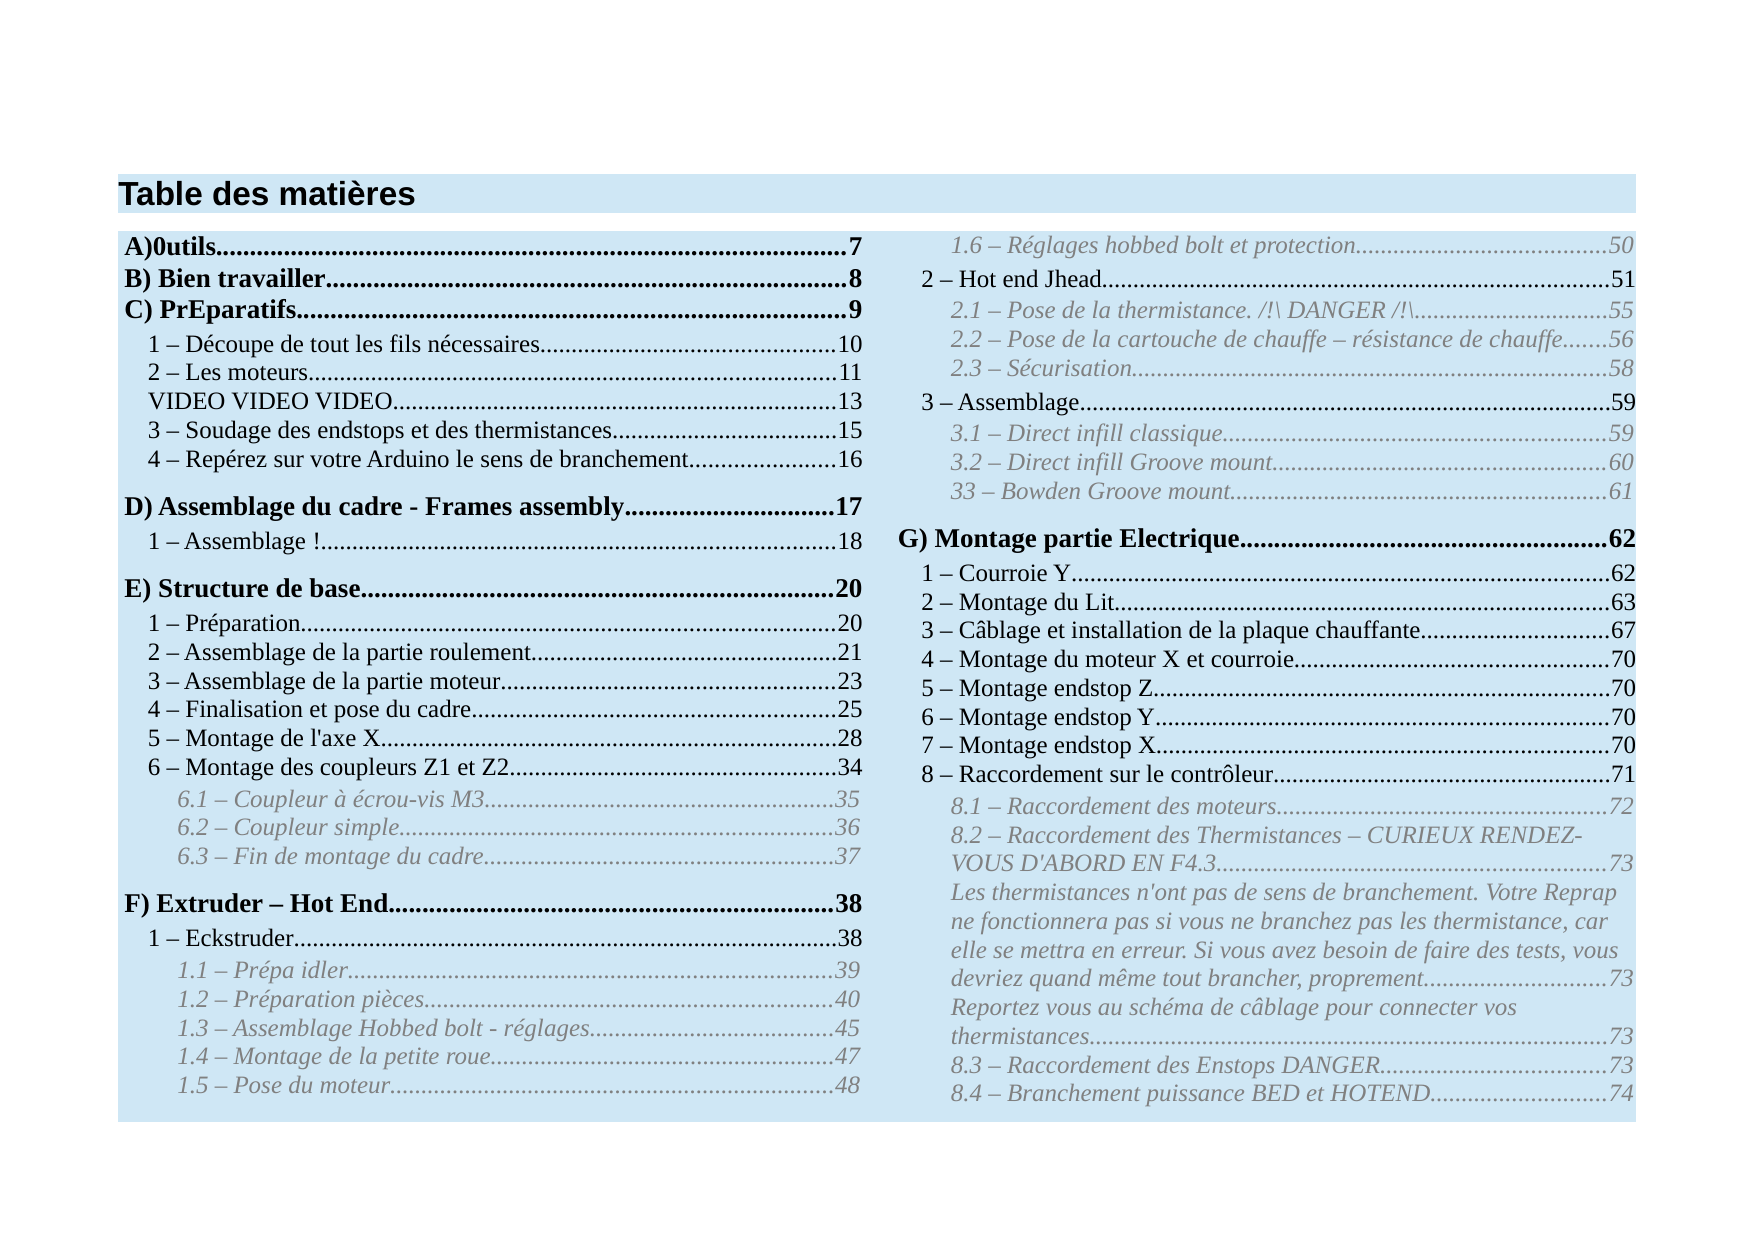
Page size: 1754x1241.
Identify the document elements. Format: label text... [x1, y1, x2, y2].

text B) Bien travailler 8 [124, 262, 862, 293]
text C) PrEparatifs 9 [124, 293, 862, 324]
text 8 – Raccordement sur le contrôleur 71 [921, 759, 1636, 788]
text 6 – Montage des coupleurs Z1 et Z2 34 [148, 752, 862, 781]
text 5 – Montage de l'axe X 28 [148, 723, 862, 752]
text 33 – Bowden Groove mount 61 [951, 476, 1636, 504]
text 1.1 – Prépa idler 39 [177, 955, 862, 984]
text 5 – Montage endstop Z 70 [921, 673, 1636, 702]
text 4 – Repérez sur votre Arduino le sens de branchement 16 [148, 444, 862, 472]
text 6.1 – Coupleur à écrou-vis M3 35 [177, 784, 862, 812]
text 1 – Préparation 20 [148, 608, 862, 637]
text 2 – Hot end Jhead 51 [921, 264, 1636, 293]
text 2.3 – Sécurisation 58 [951, 353, 1636, 382]
text 1 – Découpe de tout les fils nécessaires 10 [148, 329, 862, 357]
text 8.4 – Branchement puissance BED et HOTEND 74 [951, 1078, 1636, 1107]
text 3 – Assemblage 59 [921, 387, 1636, 415]
subtitle Table des matières [118, 174, 1636, 213]
text 6 – Montage endstop Y 70 [921, 702, 1636, 731]
text 1.4 – Montage de la petite roue 47 [177, 1041, 862, 1070]
text 3 – Câblage et installation de la plaque chauffante 67 [921, 616, 1636, 644]
text A)0utils 7 [124, 231, 862, 262]
text 8.1 – Raccordement des moteurs 72 [951, 791, 1636, 820]
text 2.1 – Pose de la thermistance. /!\ DANGER /!\ 55 [951, 296, 1636, 324]
text 1 – Courroie Y 62 [921, 558, 1636, 587]
text G) Montage partie Electrique 62 [898, 522, 1636, 553]
text 4 – Finalisation et pose du cadre 25 [148, 694, 862, 723]
text D) Assemblage du cadre - Frames assembly 17 [124, 490, 862, 521]
text Reportez vous au schéma de câblage pour connecter vos thermistances. 73 [951, 992, 1636, 1050]
text 2.2 – Pose de la cartouche de chauffe – résistance de chauffe. 56 [951, 324, 1636, 353]
text 3.1 – Direct infill classique 59 [951, 418, 1636, 447]
text 8.3 – Raccordement des Enstops DANGER 73 [951, 1050, 1636, 1078]
text 1.2 – Préparation pièces 40 [177, 984, 862, 1013]
text E) Structure de base 20 [124, 572, 862, 603]
text 3 – Assemblage de la partie moteur 23 [148, 666, 862, 694]
text Les thermistances n'ont pas de sens de branchement. Votre Reprap ne fonctionnera pas si vous ne branchez pas les thermistance, car elle se mettra en erreur. Si vous avez besoin de faire des tests, vous devriez quand même tout brancher, proprement. 73 [951, 877, 1636, 992]
text VIDEO VIDEO VIDEO 13 [148, 386, 862, 415]
text 3.2 – Direct infill Groove mount 60 [951, 447, 1636, 476]
text 1.3 – Assemblage Hobbed bolt - réglages 45 [177, 1013, 862, 1041]
text 1.5 – Pose du moteur 48 [177, 1070, 862, 1099]
text 3 – Soudage des endstops et des thermistances 15 [148, 415, 862, 444]
text F) Extruder – Hot End 38 [124, 888, 862, 919]
text 2 – Les moteurs 11 [148, 357, 862, 386]
text 2 – Assemblage de la partie roulement 21 [148, 637, 862, 666]
text 1 – Assemblage ! 18 [148, 526, 862, 555]
text 1 – Eckstruder 38 [148, 923, 862, 952]
text 4 – Montage du moteur X et courroie 70 [921, 644, 1636, 673]
text 8.2 – Raccordement des Thermistances – CURIEUX RENDEZ-VOUS D'ABORD EN F4.3 73 [951, 820, 1636, 877]
text 2 – Montage du Lit 63 [921, 587, 1636, 616]
text 6.2 – Coupleur simple 36 [177, 812, 862, 841]
text 1.6 – Réglages hobbed bolt et protection 50 [951, 231, 1636, 259]
text 7 – Montage endstop X 70 [921, 731, 1636, 759]
text 6.3 – Fin de montage du cadre 37 [177, 841, 862, 870]
